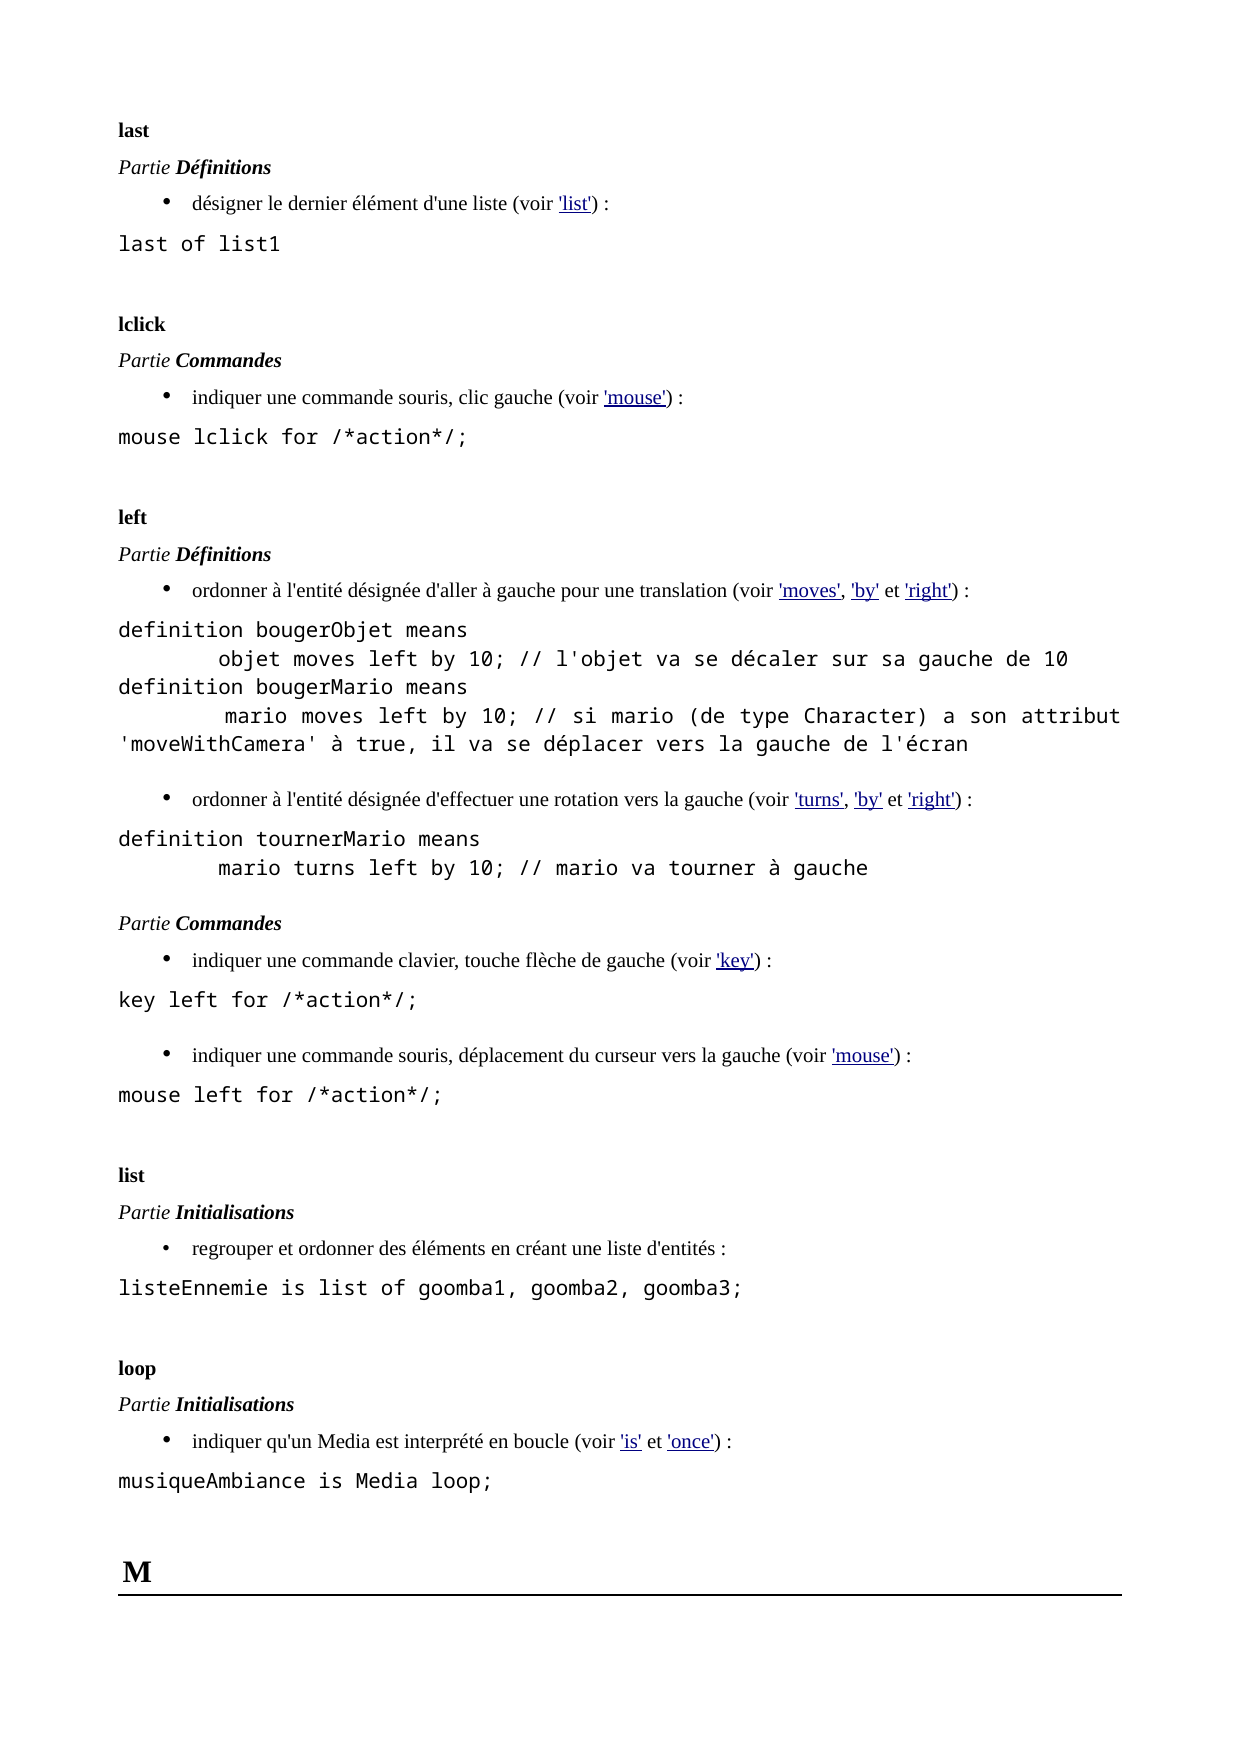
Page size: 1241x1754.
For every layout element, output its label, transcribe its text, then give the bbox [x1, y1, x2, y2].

text key left for /*action*/; [118, 985, 1122, 1013]
text last of list1 [118, 229, 1122, 257]
text mario turns left by 10; // mario va tourner à gauche [118, 853, 1122, 881]
text mario moves left by 10; // si mario (de type Character) a son attribut 'moveWithCamera' à true, il va se déplacer vers la gauche de l'écran [118, 701, 1122, 758]
list indiquer une commande souris, déplacement du curseur vers la gauche (voir 'mouse') : [162, 1043, 1122, 1068]
list indiquer une commande souris, clic gauche (voir 'mouse') : [162, 385, 1122, 409]
text listeEnnemie is list of goomba1, goomba2, goomba3; [118, 1273, 1122, 1301]
text definition bougerObjet means [118, 616, 1122, 644]
list ordonner à l'entité désignée d'effectuer une rotation vers la gauche (voir 'turns', 'by' et 'right') : [162, 787, 1122, 812]
subtitle loop [118, 1356, 1122, 1380]
text mouse lclick for /*action*/; [118, 422, 1122, 451]
text definition tournerMario means [118, 824, 1122, 853]
subtitle list [118, 1163, 1122, 1187]
text mouse left for /*action*/; [118, 1080, 1122, 1109]
subtitle M [118, 1549, 1122, 1594]
text Partie Commandes [118, 348, 1122, 372]
subtitle last [118, 118, 1122, 142]
text Partie Initialisations [118, 1200, 1122, 1224]
text Partie Initialisations [118, 1392, 1122, 1416]
list désigner le dernier élément d'une liste (voir 'list') : [162, 191, 1122, 216]
text Partie Commandes [118, 911, 1122, 935]
text objet moves left by 10; // l'objet va se décaler sur sa gauche de 10 [118, 644, 1122, 672]
subtitle left [118, 505, 1122, 529]
list indiquer qu'un Media est interprété en boucle (voir 'is' et 'once') : [162, 1429, 1122, 1454]
list regrouper et ordonner des éléments en créant une liste d'entités : [162, 1236, 1122, 1260]
subtitle lclick [118, 312, 1122, 336]
list indiquer une commande clavier, touche flèche de gauche (voir 'key') : [162, 947, 1122, 972]
text Partie Définitions [118, 542, 1122, 566]
text Partie Définitions [118, 155, 1122, 179]
list ordonner à l'entité désignée d'aller à gauche pour une translation (voir 'moves', 'by' et 'right') : [162, 578, 1122, 603]
text definition bougerMario means [118, 672, 1122, 701]
text musiqueAmbiance is Media loop; [118, 1466, 1122, 1495]
